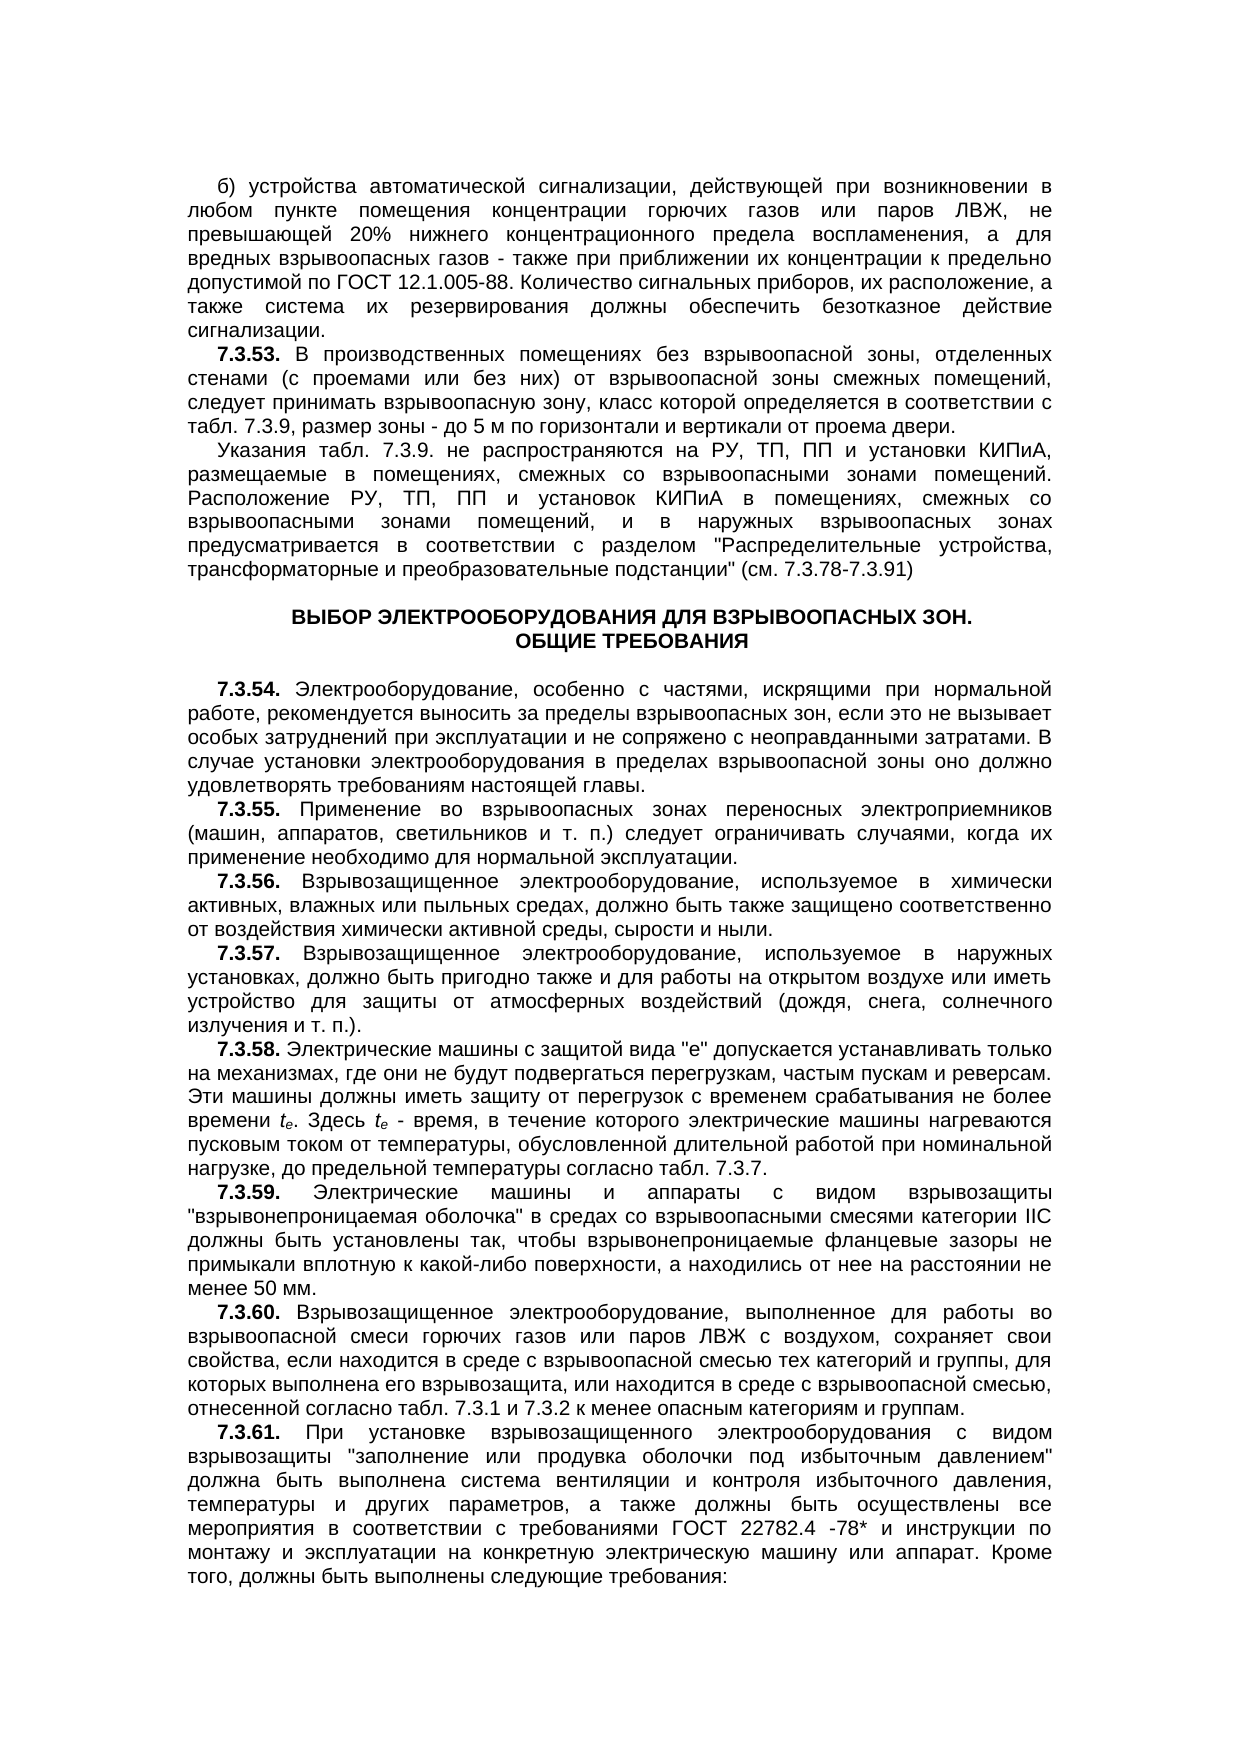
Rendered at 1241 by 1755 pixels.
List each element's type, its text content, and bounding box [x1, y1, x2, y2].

text 7.3.56. Взрывозащищенное электрооборудование, используемое в химически активных, влажных или пыльных средах, должно быть также защищено соответственно от воздействия химически активной среды, сырости и ныли. [187, 869, 1053, 941]
text Указания табл. 7.3.9. не распространяются на РУ, ТП, ПП и установки КИПиА, размещаемые в помещениях, смежных со взрывоопасными зонами помещений. Расположение РУ, ТП, ПП и установок КИПиА в помещениях, смежных со взрывоопасными зонами помещений, и в наружных взрывоопасных зонах предусматривается в соответствии с разделом "Распределительные устройства, трансформаторные и преобразовательные подстанции" (см. 7.3.78-7.3.91) [187, 437, 1053, 581]
text 7.3.58. Электрические машины с защитой вида "е" допускается устанавливать только на механизмах, где они не будут подвергаться перегрузкам, частым пускам и реверсам. Эти машины должны иметь защиту от перегрузок с временем срабатывания не более времени te. Здесь te - время, в течение которого электрические машины нагреваются пусковым током от температуры, обусловленной длительной работой при номинальной нагрузке, до предельной температуры согласно табл. 7.3.7. [187, 1036, 1053, 1180]
subtitle ОБЩИЕ ТРЕБОВАНИЯ [187, 629, 1053, 653]
text 7.3.61. При установке взрывозащищенного электрооборудования с видом взрывозащиты "заполнение или продувка оболочки под избыточным давлением" должна быть выполнена система вентиляции и контроля избыточного давления, температуры и других параметров, а также должны быть осуществлены все мероприятия в соответствии с требованиями ГОСТ 22782.4 -78* и инструкции по монтажу и эксплуатации на конкретную электрическую машину или аппарат. Кроме того, должны быть выполнены следующие требования: [187, 1420, 1053, 1587]
subtitle ВЫБОР ЭЛЕКТРООБОРУДОВАНИЯ ДЛЯ ВЗРЫВООПАСНЫХ ЗОН. [187, 605, 1053, 629]
text 7.3.55. Применение во взрывоопасных зонах переносных электроприемников (машин, аппаратов, светильников и т. п.) следует ограничивать случаями, когда их применение необходимо для нормальной эксплуатации. [187, 797, 1053, 869]
text 7.3.54. Электрооборудование, особенно с частями, искрящими при нормальной работе, рекомендуется выносить за пределы взрывоопасных зон, если это не вызывает особых затруднений при эксплуатации и не сопряжено с неоправданными затратами. В случае установки электрооборудования в пределах взрывоопасной зоны оно должно удовлетворять требованиям настоящей главы. [187, 677, 1053, 797]
text б) устройства автоматической сигнализации, действующей при возникновении в любом пункте помещения концентрации горючих газов или паров ЛВЖ, не превышающей 20% нижнего концентрационного предела воспламенения, а для вредных взрывоопасных газов - также при приближении их концентрации к предельно допустимой по ГОСТ 12.1.005-88. Количество сигнальных приборов, их расположение, а также система их резервирования должны обеспечить безотказное действие сигнализации. [187, 174, 1053, 342]
text 7.3.53. В производственных помещениях без взрывоопасной зоны, отделенных стенами (с проемами или без них) от взрывоопасной зоны смежных помещений, следует принимать взрывоопасную зону, класс которой определяется в соответствии с табл. 7.3.9, размер зоны - до 5 м по горизонтали и вертикали от проема двери. [187, 342, 1053, 437]
text 7.3.60. Взрывозащищенное электрооборудование, выполненное для работы во взрывоопасной смеси горючих газов или паров ЛВЖ с воздухом, сохраняет свои свойства, если находится в среде с взрывоопасной смесью тех категорий и группы, для которых выполнена его взрывозащита, или находится в среде с взрывоопасной смесью, отнесенной согласно табл. 7.3.1 и 7.3.2 к менее опасным категориям и группам. [187, 1300, 1053, 1420]
text 7.3.57. Взрывозащищенное электрооборудование, используемое в наружных установках, должно быть пригодно также и для работы на открытом воздухе или иметь устройство для защиты от атмосферных воздействий (дождя, снега, солнечного излучения и т. п.). [187, 941, 1053, 1036]
text 7.3.59. Электрические машины и аппараты с видом взрывозащиты "взрывонепроницаемая оболочка" в средах со взрывоопасными смесями категории IIС должны быть установлены так, чтобы взрывонепроницаемые фланцевые зазоры не примыкали вплотную к какой-либо поверхности, а находились от нее на расстоянии не менее 50 мм. [187, 1180, 1053, 1300]
